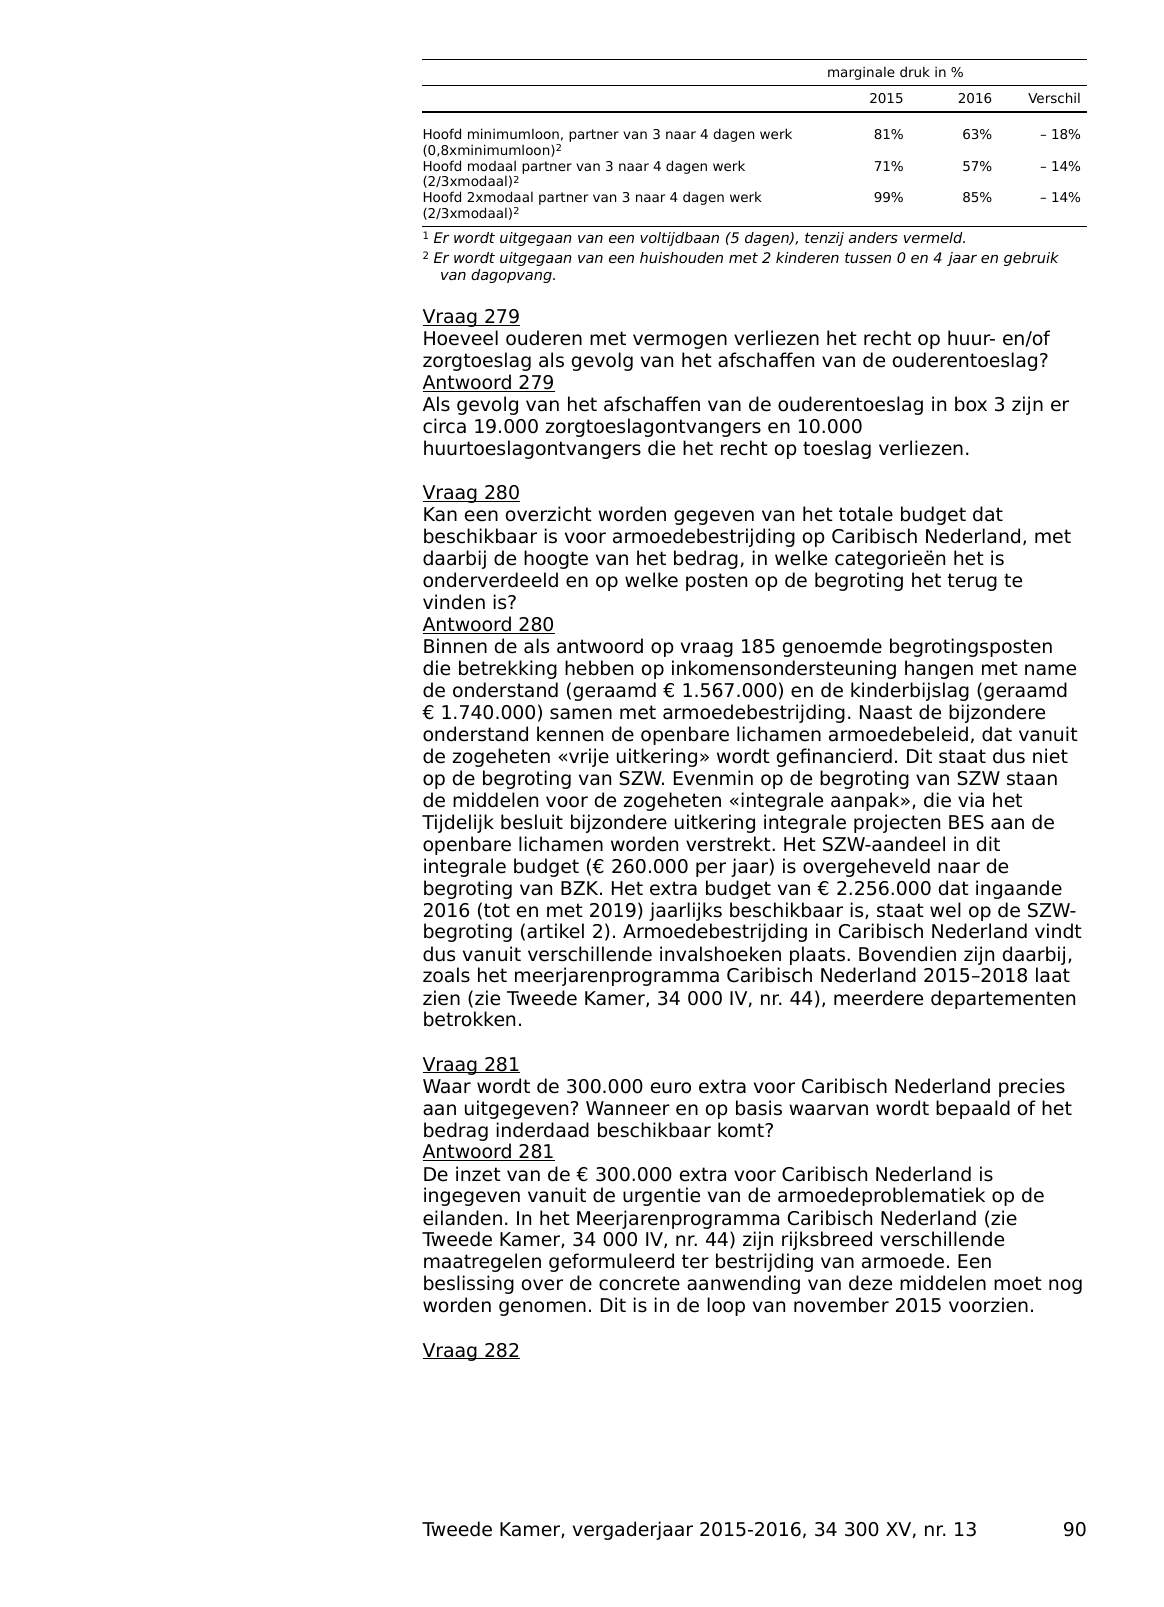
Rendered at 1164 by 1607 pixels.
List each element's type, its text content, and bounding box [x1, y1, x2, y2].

text Waar wordt de 300.000 euro extra voor Caribisch Nederland precies aan uitgegeven? Wanneer en op basis waarvan wordt bepaald of het bedrag inderdaad beschikbaar komt? [422, 1076, 1087, 1141]
table_cell Verschil [998, 86, 1087, 111]
text Vraag 279 [422, 306, 1087, 328]
text Vraag 280 [422, 482, 1087, 504]
table_header marginale druk in % [821, 60, 1087, 85]
text Binnen de als antwoord op vraag 185 genoemde begrotingsposten die betrekking hebben op inkomensondersteuning hangen met name de onderstand (geraamd € 1.567.000) en de kinderbijslag (geraamd € 1.740.000) samen met armoedebestrijding. Naast de bijzondere onderstand kennen de openbare lichamen armoedebeleid, dat vanuit de zogeheten «vrije uitkering» wordt gefinancierd. Dit staat dus niet op de begroting van SZW. Evenmin op de begroting van SZW staan de middelen voor de zogeheten «integrale aanpak», die via het Tijdelijk besluit bijzondere uitkering integrale projecten BES aan de openbare lichamen worden verstrekt. Het SZW-aandeel in dit integrale budget (€ 260.000 per jaar) is overgeheveld naar de begroting van BZK. Het extra budget van € 2.256.000 dat ingaande 2016 (tot en met 2019) jaarlijks beschikbaar is, staat wel op de SZW-begroting (artikel 2). Armoedebestrijding in Caribisch Nederland vindt dus vanuit verschillende invalshoeken plaats. Bovendien zijn daarbij, zoals het meerjarenprogramma Caribisch Nederland 2015–2018 laat zien (zie Tweede Kamer, 34 000 IV, nr. 44), meerdere departementen betrokken. [422, 636, 1087, 1031]
table_cell 63% [910, 127, 998, 158]
table_cell 85% [910, 190, 998, 226]
table_cell Hoofd modaal partner van 3 naar 4 dagen werk (2/3xmodaal)2 [422, 159, 821, 190]
table_cell Hoofd 2xmodaal partner van 3 naar 4 dagen werk (2/3xmodaal)2 [422, 190, 821, 226]
table_cell 2016 [910, 86, 998, 111]
text Vraag 281 [422, 1053, 1087, 1076]
text Antwoord 281 [422, 1141, 1087, 1163]
table_cell – 14% [998, 190, 1087, 226]
table_cell – 14% [998, 159, 1087, 190]
table_cell 81% [821, 127, 909, 158]
table_header [422, 60, 821, 85]
table_cell [422, 113, 1087, 127]
text Antwoord 280 [422, 614, 1087, 636]
table_cell Hoofd minimumloon, partner van 3 naar 4 dagen werk (0,8xminimumloon)2 [422, 127, 821, 158]
table_cell 2015 [821, 86, 909, 111]
table_cell 99% [821, 190, 909, 226]
text Als gevolg van het afschaffen van de ouderentoeslag in box 3 zijn er circa 19.000 zorgtoeslagontvangers en 10.000 huurtoeslagontvangers die het recht op toeslag verliezen. [422, 394, 1087, 460]
table_cell – 18% [998, 127, 1087, 158]
table_cell 71% [821, 159, 909, 190]
text De inzet van de € 300.000 extra voor Caribisch Nederland is ingegeven vanuit de urgentie van de armoedeproblematiek op de eilanden. In het Meerjarenprogramma Caribisch Nederland (zie Tweede Kamer, 34 000 IV, nr. 44) zijn rijksbreed verschillende maatregelen geformuleerd ter bestrijding van armoede. Een beslissing over de concrete aanwending van deze middelen moet nog worden genomen. Dit is in de loop van november 2015 voorzien. [422, 1163, 1087, 1317]
text Antwoord 279 [422, 372, 1087, 394]
table_cell [422, 86, 821, 111]
table_cell 1 Er wordt uitgegaan van een voltijdbaan (5 dagen), tenzij anders vermeld. 2 Er wordt uitgegaan van een huishouden met 2 kinderen tussen 0 en 4 jaar en gebruik van dagopvang. [422, 227, 1087, 284]
text Kan een overzicht worden gegeven van het totale budget dat beschikbaar is voor armoedebestrijding op Caribisch Nederland, met daarbij de hoogte van het bedrag, in welke categorieën het is onderverdeeld en op welke posten op de begroting het terug te vinden is? [422, 504, 1087, 614]
text Hoeveel ouderen met vermogen verliezen het recht op huur- en/of zorgtoeslag als gevolg van het afschaffen van de ouderentoeslag? [422, 328, 1087, 372]
text Vraag 282 [422, 1339, 1087, 1361]
table_cell 57% [910, 159, 998, 190]
